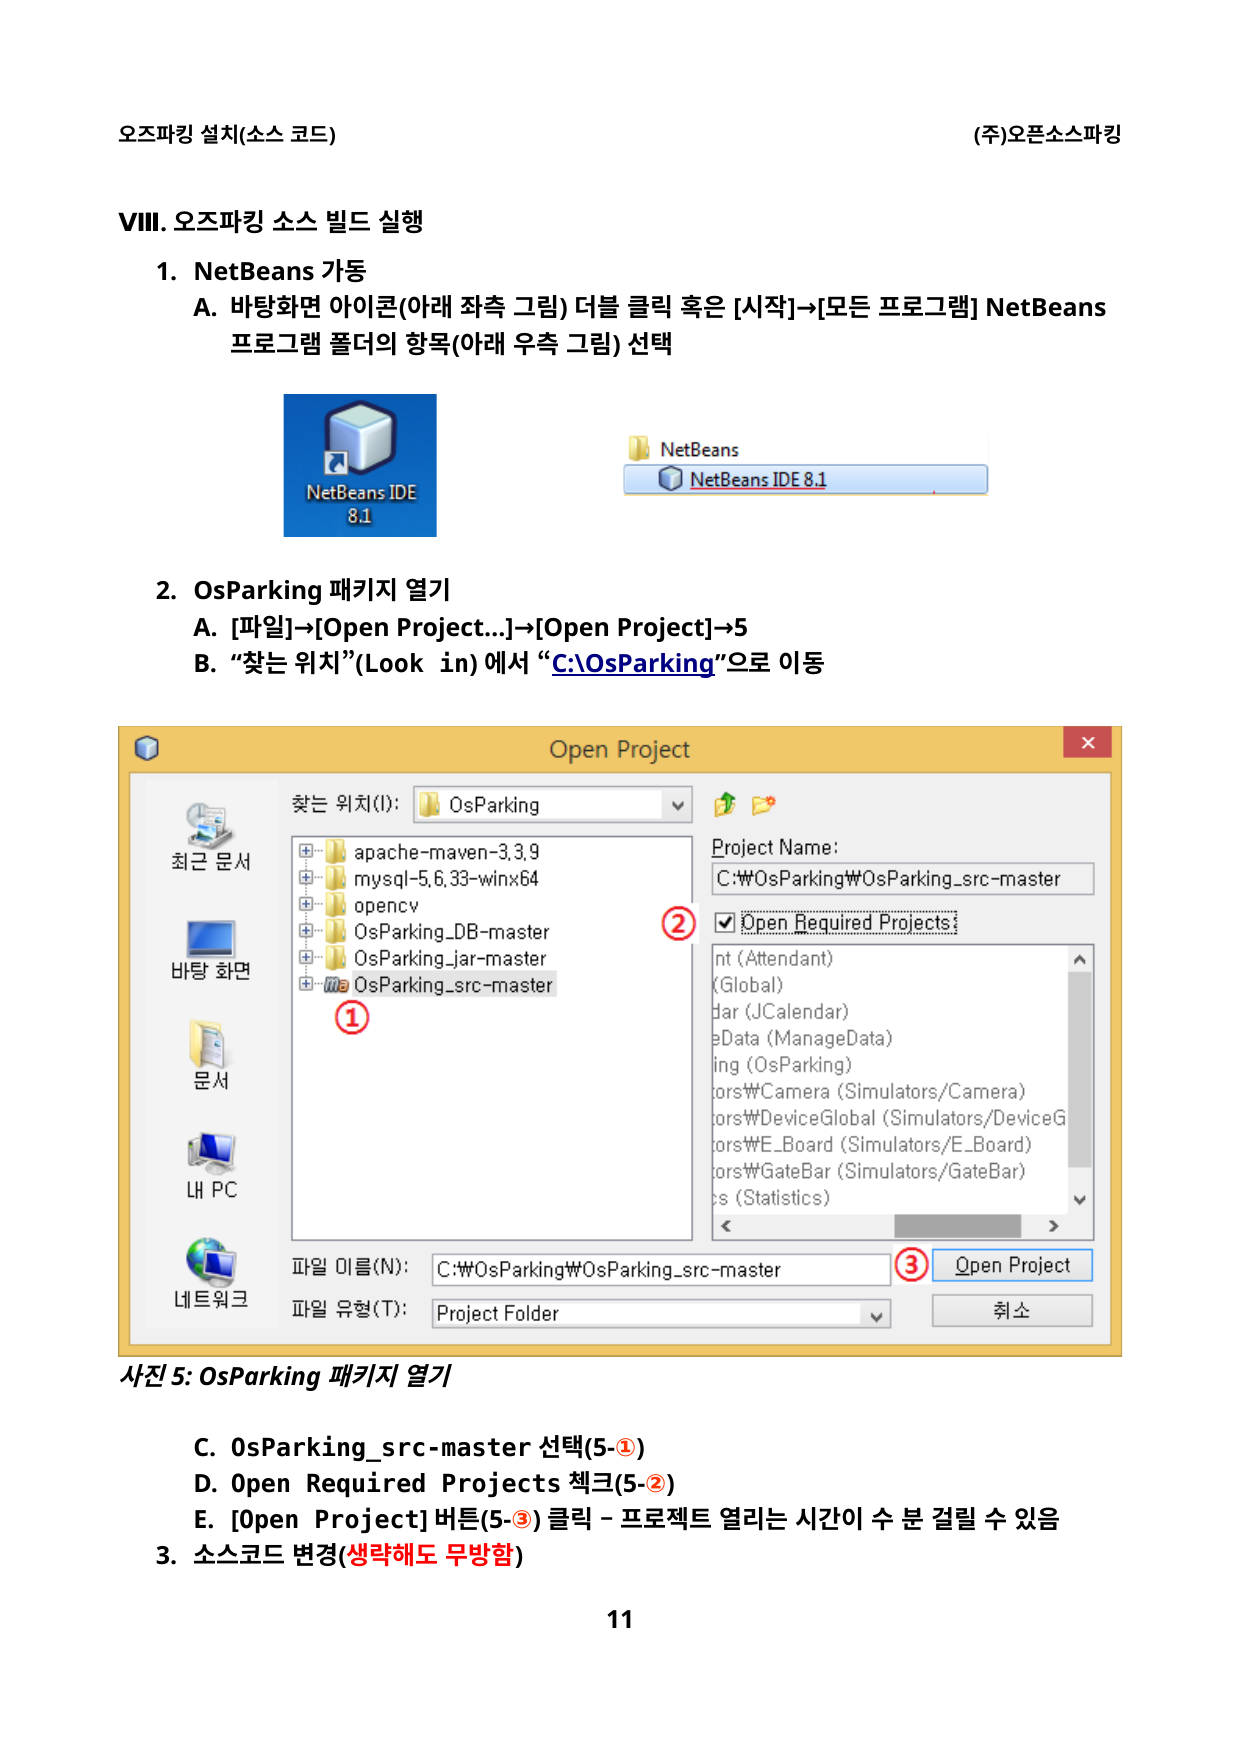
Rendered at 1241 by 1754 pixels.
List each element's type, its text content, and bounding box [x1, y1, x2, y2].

list 소스코드 변경(생략해도 무방함) [156, 1536, 1122, 1572]
picture [283, 394, 437, 537]
list Open Required Projects 첵크(사진 5-②) [193, 1463, 1122, 1499]
list NetBeans 가동 [156, 252, 1122, 288]
list [Open Project] 버튼(사진 5-③) 클릭 – 프로젝트 열리는 시간이 수 분 걸릴 수 있음 [193, 1499, 1122, 1536]
picture [118, 726, 1123, 1357]
list “찾는 위치”(Look in) 에서 “C:\OsParking”으로 이동 [193, 643, 1122, 679]
text 사진 5: OsParking 패키지 열기 [118, 1357, 1122, 1393]
list 바탕화면 아이콘(아래 좌측 그림) 더블 클릭 혹은 [시작]→[모든 프로그램] NetBeans 프로그램 폴더의 항목(아래 우측 그림) 선택 [193, 288, 1122, 360]
subtitle Ⅷ. 오즈파킹 소스 빌드 실행 [118, 203, 1122, 239]
list OsParking_src-master 선택(사진 5-①) [193, 1427, 1122, 1463]
list [파일]→[Open Project…]→[Open Project]→사진 5 [193, 607, 1122, 643]
picture [623, 433, 990, 496]
list OsParking 패키지 열기 [156, 571, 1122, 607]
